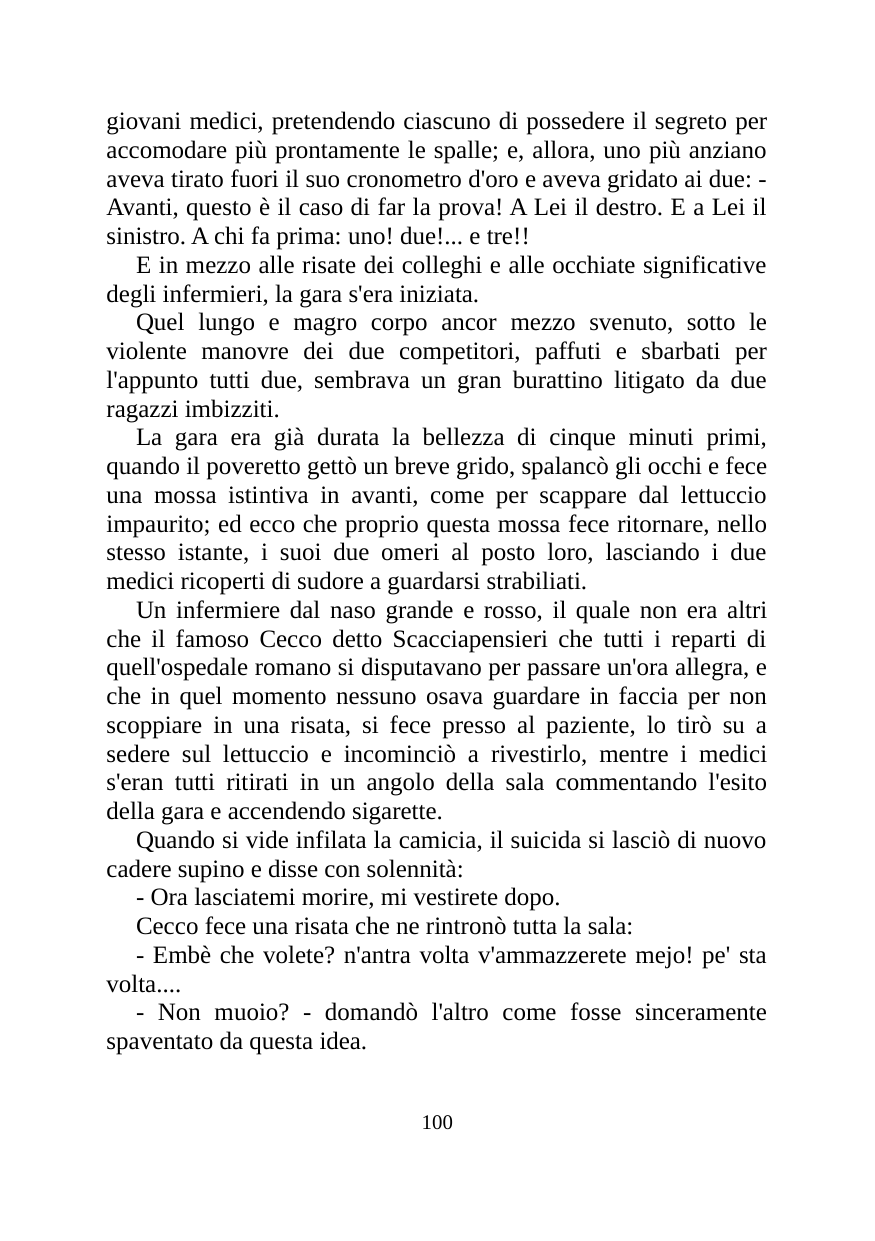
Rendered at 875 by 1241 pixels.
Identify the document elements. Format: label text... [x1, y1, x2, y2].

text - Ora lasciatemi morire, mi vestirete dopo. [106, 882, 768, 911]
text Quando si vide infilata la camicia, il suicida si lasciò di nuovo cadere supino e disse con solennità: [106, 825, 768, 882]
text Cecco fece una risata che ne rintronò tutta la sala: [106, 911, 768, 940]
text Un infermiere dal naso grande e rosso, il quale non era altri che il famoso Cecco detto Scacciapensieri che tutti i reparti di quell'ospedale romano si disputavano per passare un'ora allegra, e che in quel momento nessuno osava guardare in faccia per non scoppiare in una risata, si fece presso al paziente, lo tirò su a sedere sul lettuccio e incominciò a rivestirlo, mentre i medici s'eran tutti ritirati in un angolo della sala commentando l'esito della gara e accendendo sigarette. [106, 595, 768, 825]
text Quel lungo e magro corpo ancor mezzo svenuto, sotto le violente manovre dei due competitori, paffuti e sbarbati per l'appunto tutti due, sembrava un gran burattino litigato da due ragazzi imbizziti. [106, 307, 768, 422]
text - Embè che volete? n'antra volta v'ammazzerete mejo! pe' sta volta.... [106, 940, 768, 997]
text La gara era già durata la bellezza di cinque minuti primi, quando il poveretto gettò un breve grido, spalancò gli occhi e fece una mossa istintiva in avanti, come per scappare dal lettuccio impaurito; ed ecco che proprio questa mossa fece ritornare, nello stesso istante, i suoi due omeri al posto loro, lasciando i due medici ricoperti di sudore a guardarsi strabiliati. [106, 422, 768, 595]
text giovani medici, pretendendo ciascuno di possedere il segreto per accomodare più prontamente le spalle; e, allora, uno più anziano aveva tirato fuori il suo cronometro d'oro e aveva gridato ai due: - Avanti, questo è il caso di far la prova! A Lei il destro. E a Lei il sinistro. A chi fa prima: uno! due!... e tre!! [106, 106, 768, 250]
text E in mezzo alle risate dei colleghi e alle occhiate significative degli infermieri, la gara s'era iniziata. [106, 250, 768, 307]
text - Non muoio? - domandò l'altro come fosse sinceramente spaventato da questa idea. [106, 997, 768, 1055]
